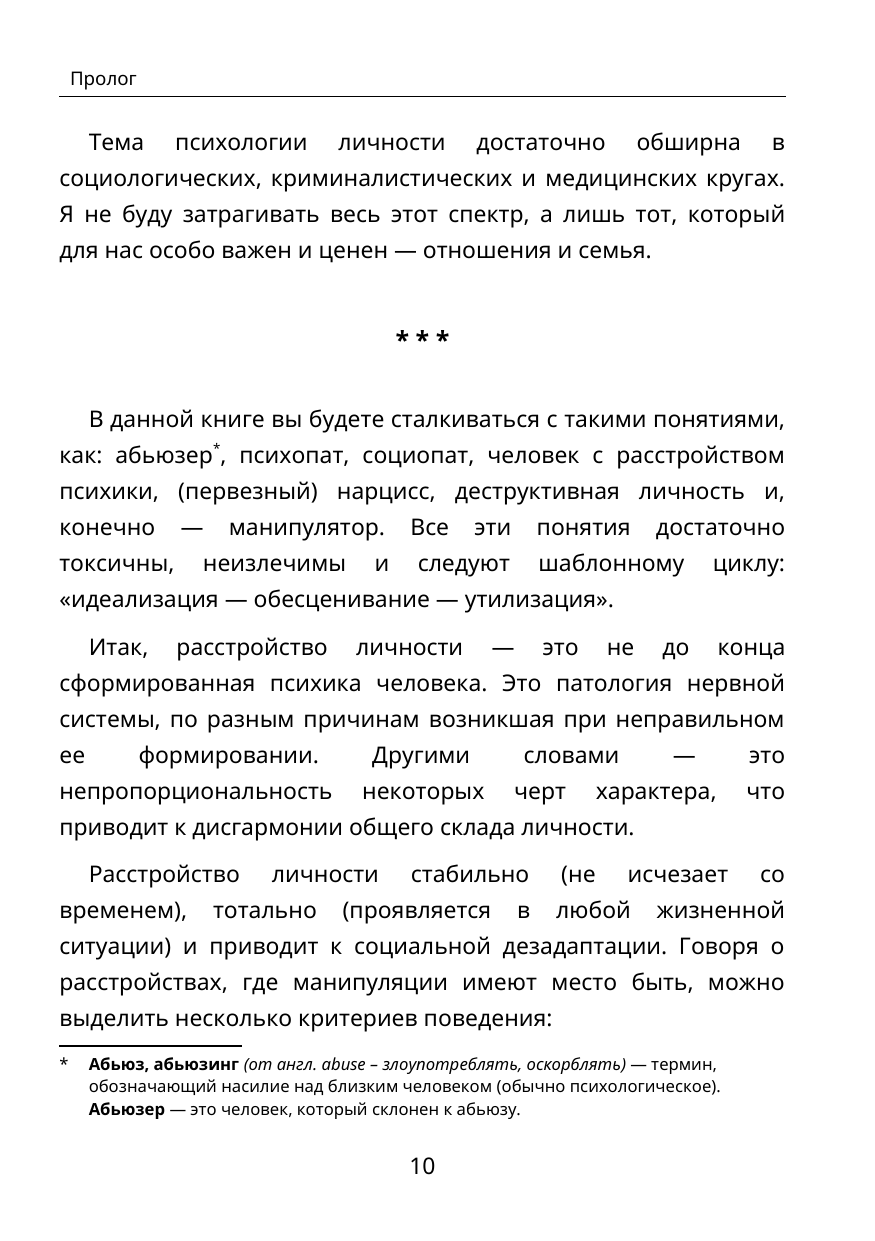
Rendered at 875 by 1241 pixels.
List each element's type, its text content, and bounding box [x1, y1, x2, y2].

subtitle * * * [59, 323, 786, 357]
text Итак, расстройство личности — это не до конца сформированная психика человека. Это патология нервной системы, по разным причинам возникшая при неправильном ее формировании. Другими словами — это непропорциональность некоторых черт характера, что приводит к дисгармонии общего склада личности. [59, 631, 786, 842]
text Тема психологии личности достаточно обширна в социологических, криминалистических и медицинских кругах. Я не буду затрагивать весь этот спектр, а лишь тот, который для нас особо важен и ценен — отношения и семья. [59, 126, 786, 265]
text В данной книге вы будете сталкиваться с такими понятиями, как: абьюзер, психопат, социопат, человек с расстройством психики, (первезный) нарцисс, деструктивная личность и, конечно — манипулятор. Все эти понятия достаточно токсичны, неизлечимы и следуют шаблонному циклу: «идеализация — обесценивание — утилизация». [59, 403, 786, 614]
text Абьюз, абьюзинг (от англ. abuse – злоупотреблять, оскорблять) — термин, обозначающий насилие над близким человеком (обычно психологическое). Абьюзер — это человек, который склонен к абьюзу. [59, 1052, 786, 1120]
text Расстройство личности стабильно (не исчезает со временем), тотально (проявляется в любой жизненной ситуации) и приводит к социальной дезадаптации. Говоря о расстройствах, где манипуляции имеют место быть, можно выделить несколько критериев поведения: [59, 858, 786, 1033]
